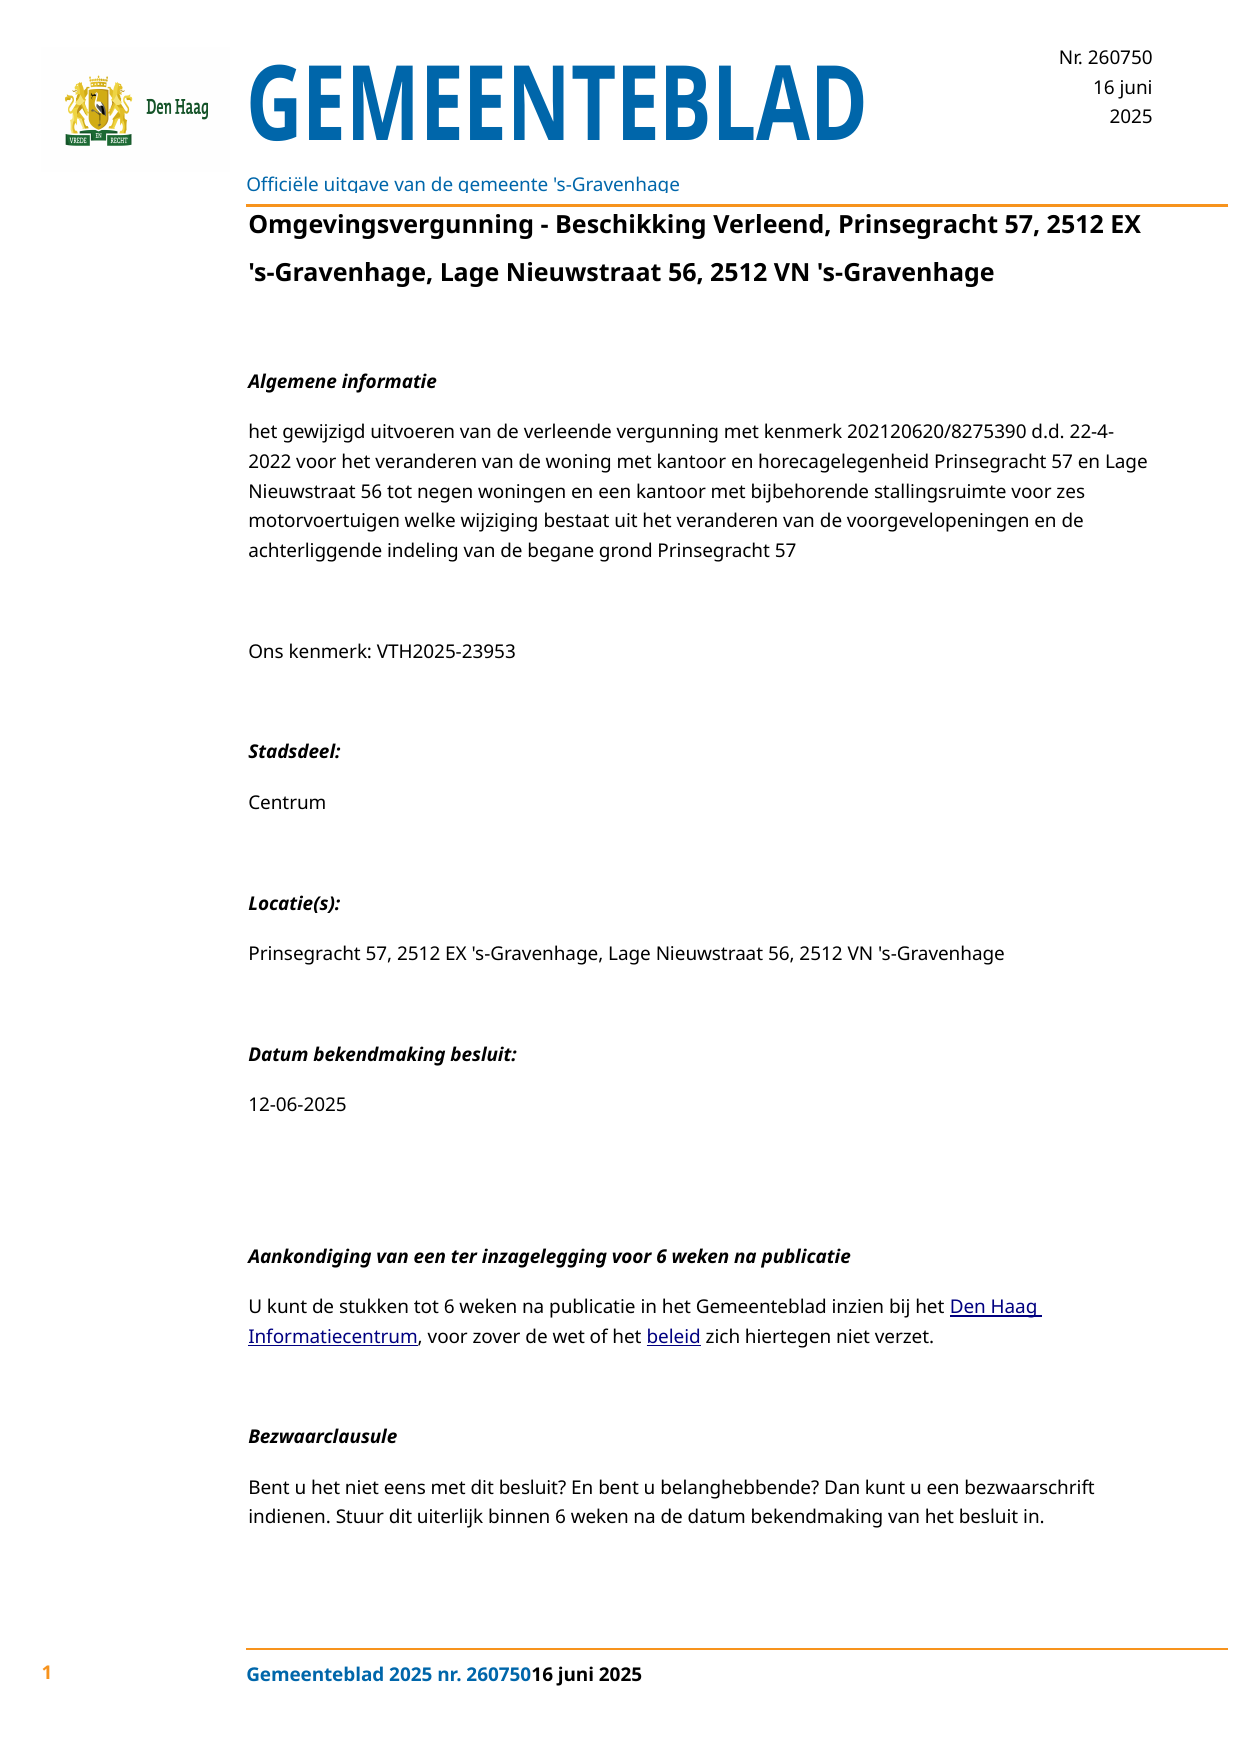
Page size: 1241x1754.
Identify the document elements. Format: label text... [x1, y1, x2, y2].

text Datum bekendmaking besluit: [248, 1041, 1152, 1067]
text Centrum [248, 789, 1152, 815]
text Algemene informatie [248, 368, 1152, 394]
text Bent u het niet eens met dit besluit? En bent u belanghebbende? Dan kunt u een bezwaarschrift indienen. Stuur dit uiterlijk binnen 6 weken na de datum bekendmaking van het besluit in. [248, 1474, 1152, 1529]
text Stadsdeel: [248, 739, 1152, 764]
text Prinsegracht 57, 2512 EX 's-Gravenhage, Lage Nieuwstraat 56, 2512 VN 's-Gravenhage [248, 940, 1152, 966]
text Aankondiging van een ter inzagelegging voor 6 weken na publicatie [248, 1243, 1152, 1269]
text Bezwaarclausule [248, 1424, 1152, 1449]
text Omgevingsvergunning - Beschikking Verleend, Prinsegracht 57, 2512 EX 's-Gravenhage, Lage Nieuwstraat 56, 2512 VN 's-Gravenhage [248, 207, 1152, 288]
text Locatie(s): [248, 890, 1152, 916]
text 12-06-2025 [248, 1092, 1152, 1117]
text Ons kenmerk: VTH2025-23953 [248, 638, 1152, 664]
text U kunt de stukken tot 6 weken na publicatie in het Gemeenteblad inzien bij het Den Haag Informatiecentrum, voor zover de wet of het beleid zich hiertegen niet verzet. [248, 1293, 1152, 1349]
text het gewijzigd uitvoeren van de verleende vergunning met kenmerk 202120620/8275390 d.d. 22-4-2022 voor het veranderen van de woning met kantoor en horecagelegenheid Prinsegracht 57 en Lage Nieuwstraat 56 tot negen woningen en een kantoor met bijbehorende stallingsruimte voor zes motorvoertuigen welke wijziging bestaat uit het veranderen van de voorgevelopeningen en de achterliggende indeling van de begane grond Prinsegracht 57 [248, 419, 1152, 563]
picture [41, 47, 231, 172]
